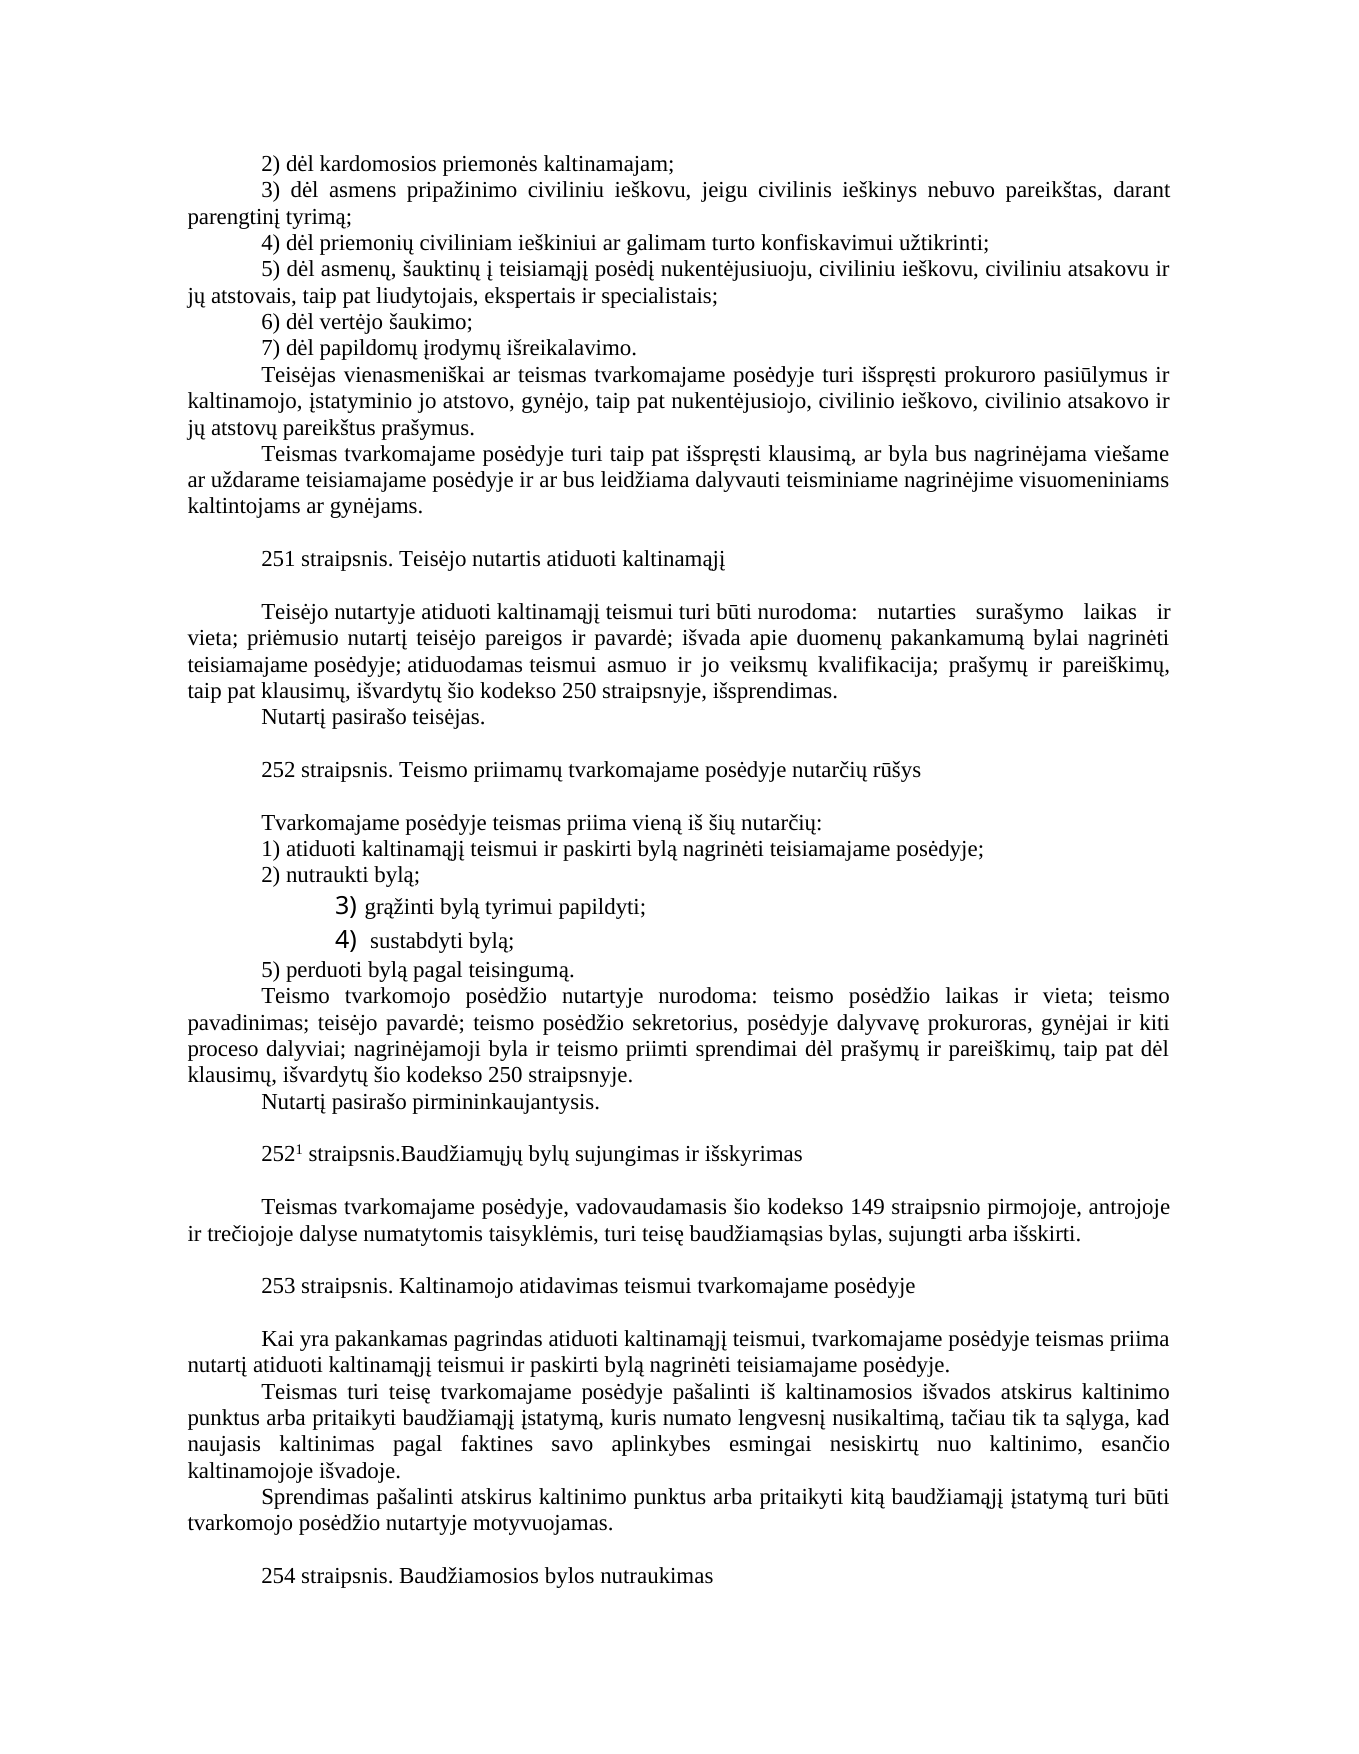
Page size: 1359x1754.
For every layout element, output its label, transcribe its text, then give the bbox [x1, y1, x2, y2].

text 3) dėl asmens pripažinimo civiliniu ieškovu, jeigu civilinis ieškinys nebuvo pareikštas, darant parengtinį tyrimą; [187, 176, 1171, 229]
text 251 straipsnis. Teisėjo nutartis atiduoti kaltinamąjį [187, 545, 1171, 572]
text 2) nutraukti bylą; [187, 862, 1171, 888]
text Teismas tvarkomajame posėdyje, vadovaudamasis šio kodekso 149 straipsnio pirmojoje, antrojoje ir trečiojoje dalyse numatytomis taisyklėmis, turi teisę baudžiamąsias bylas, sujungti arba išskirti. [187, 1193, 1171, 1246]
text 1) atiduoti kaltinamąjį teismui ir paskirti bylą nagrinėti teisiamajame posėdyje; [187, 835, 1171, 862]
text 5) dėl asmenų, šauktinų į teisiamąjį posėdį nukentėjusiuoju, civiliniu ieškovu, civiliniu atsakovu ir jų atstovais, taip pat liudytojais, ekspertais ir specialistais; [187, 255, 1171, 308]
text Tvarkomajame posėdyje teismas priima vieną iš šių nutarčių: [187, 809, 1171, 835]
text Nutartį pasirašo pirmininkaujantysis. [187, 1088, 1171, 1114]
text 5) perduoti bylą pagal teisingumą. [187, 956, 1171, 982]
list sustabdyti bylą; [261, 922, 1171, 956]
text 252 straipsnis. Teismo priimamų tvarkomajame posėdyje nutarčių rūšys [187, 756, 1171, 782]
text Teisėjas vienasmeniškai ar teismas tvarkomajame posėdyje turi išspręsti prokuroro pasiūlymus ir kaltinamojo, įstatyminio jo atstovo, gynėjo, taip pat nukentėjusiojo, civilinio ieškovo, civilinio atsakovo ir jų atstovų pareikštus prašymus. [187, 361, 1171, 440]
text 253 straipsnis. Kaltinamojo atidavimas teismui tvarkomajame posėdyje [187, 1272, 1171, 1299]
text 6) dėl vertėjo šaukimo; [219, 308, 1171, 334]
list grąžinti bylą tyrimui papildyti; [261, 888, 1171, 922]
text Nutartį pasirašo teisėjas. [218, 703, 1171, 730]
text 7) dėl papildomų įrodymų išreikalavimo. [219, 334, 1171, 361]
text 2521 straipsnis.Baudžiamųjų bylų sujungimas ir išskyrimas [187, 1141, 1171, 1167]
text Teismo tvarkomojo posėdžio nutartyje nurodoma: teismo posėdžio laikas ir vieta; teismo pavadinimas; teisėjo pavardė; teismo posėdžio sekretorius, posėdyje dalyvavę prokuroras, gynėjai ir kiti proceso dalyviai; nagrinėjamoji byla ir teismo priimti sprendimai dėl prašymų ir pareiškimų, taip pat dėl klausimų, išvardytų šio kodekso 250 straipsnyje. [187, 982, 1171, 1088]
text 254 straipsnis. Baudžiamosios bylos nutraukimas [187, 1562, 1171, 1588]
text Teisėjo nutartyje atiduoti kaltinamąjį teismui turi būti nu rodoma: nutarties surašymo laikas ir vieta; priėmusio nutartį teisėjo pareigos ir pavardė; išvada apie duomenų pakankamumą bylai nagrinėti teisiamajame posėdyje; atiduodamas teismui asmuo ir jo veiksmų kvalifikacija; prašymų ir pareiškimų, taip pat klausimų, išvardytų šio kodekso 250 straipsnyje, išsprendimas. [187, 598, 1171, 703]
text Kai yra pakankamas pagrindas atiduoti kaltinamąjį teismui, tvarkomajame posėdyje teismas priima nutartį atiduoti kaltinamąjį teismui ir paskirti bylą nagrinėti teisiamajame posėdyje. [187, 1325, 1171, 1378]
text Teismas turi teisę tvarkomajame posėdyje pašalinti iš kaltinamosios išvados atskirus kaltinimo punktus arba pritaikyti baudžiamąjį įstatymą, kuris numato lengvesnį nusikaltimą, tačiau tik ta sąlyga, kad naujasis kaltinimas pagal faktines savo aplinkybes esmingai nesiskirtų nuo kaltinimo, esančio kaltinamojoje išvadoje. [187, 1378, 1171, 1483]
text Sprendimas pašalinti atskirus kaltinimo punktus arba pritaikyti kitą baudžiamąjį įstatymą turi būti tvarkomojo posėdžio nutartyje motyvuojamas. [187, 1483, 1171, 1536]
text Teismas tvarkomajame posėdyje turi taip pat išspręsti klausimą, ar byla bus nagrinėjama viešame ar uždarame teisiamajame posėdyje ir ar bus leidžiama dalyvauti teisminiame nagrinėjime visuomeniniams kaltintojams ar gynėjams. [187, 440, 1171, 519]
text 4) dėl priemonių civiliniam ieškiniui ar galimam turto konfiskavimui užtikrinti; [187, 229, 1171, 255]
text 2) dėl kardomosios priemonės kaltinamajam; [220, 150, 1171, 176]
